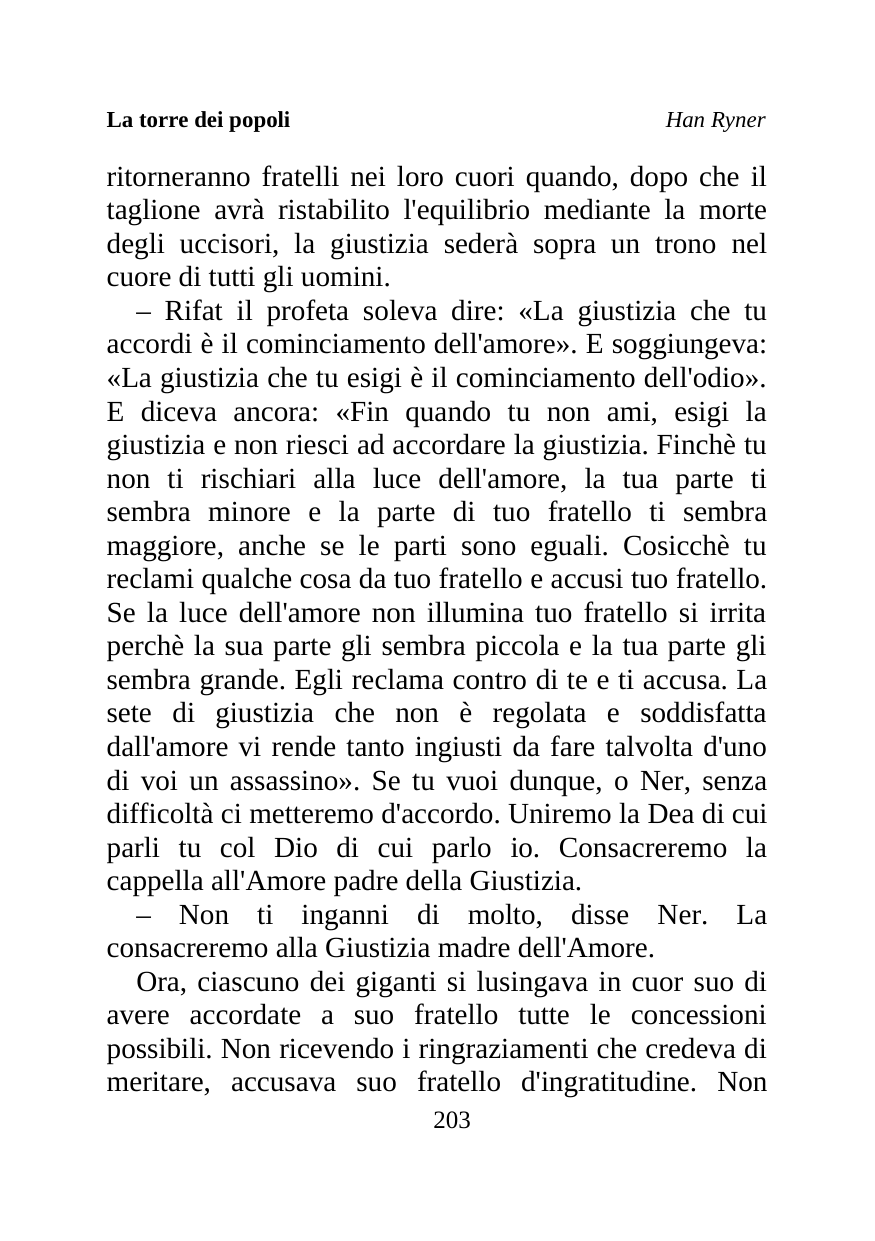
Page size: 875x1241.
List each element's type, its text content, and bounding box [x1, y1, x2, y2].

text – Non ti inganni di molto, disse Ner. La consacreremo alla Giustizia madre dell'Amore. [106, 897, 768, 964]
text ritorneranno fratelli nei loro cuori quando, dopo che il taglione avrà ristabilito l'equilibrio mediante la morte degli uccisori, la giustizia sederà sopra un trono nel cuore di tutti gli uomini. [106, 159, 768, 293]
text Ora, ciascuno dei giganti si lusingava in cuor suo di avere accordate a suo fratello tutte le concessioni possibili. Non ricevendo i ringraziamenti che credeva di meritare, accusava suo fratello d'ingratitudine. Non [106, 964, 768, 1098]
text – Rifat il profeta soleva dire: «La giustizia che tu accordi è il cominciamento dell'amore». E soggiungeva: «La giustizia che tu esigi è il cominciamento dell'odio». E diceva ancora: «Fin quando tu non ami, esigi la giustizia e non riesci ad accordare la giustizia. Finchè tu non ti rischiari alla luce dell'amore, la tua parte ti sembra minore e la parte di tuo fratello ti sembra maggiore, anche se le parti sono eguali. Cosicchè tu reclami qualche cosa da tuo fratello e accusi tuo fratello. Se la luce dell'amore non illumina tuo fratello si irrita perchè la sua parte gli sembra piccola e la tua parte gli sembra grande. Egli reclama contro di te e ti accusa. La sete di giustizia che non è regolata e soddisfatta dall'amore vi rende tanto ingiusti da fare talvolta d'uno di voi un assassino». Se tu vuoi dunque, o Ner, senza difficoltà ci metteremo d'accordo. Uniremo la Dea di cui parli tu col Dio di cui parlo io. Consacreremo la cappella all'Amore padre della Giustizia. [106, 293, 768, 897]
